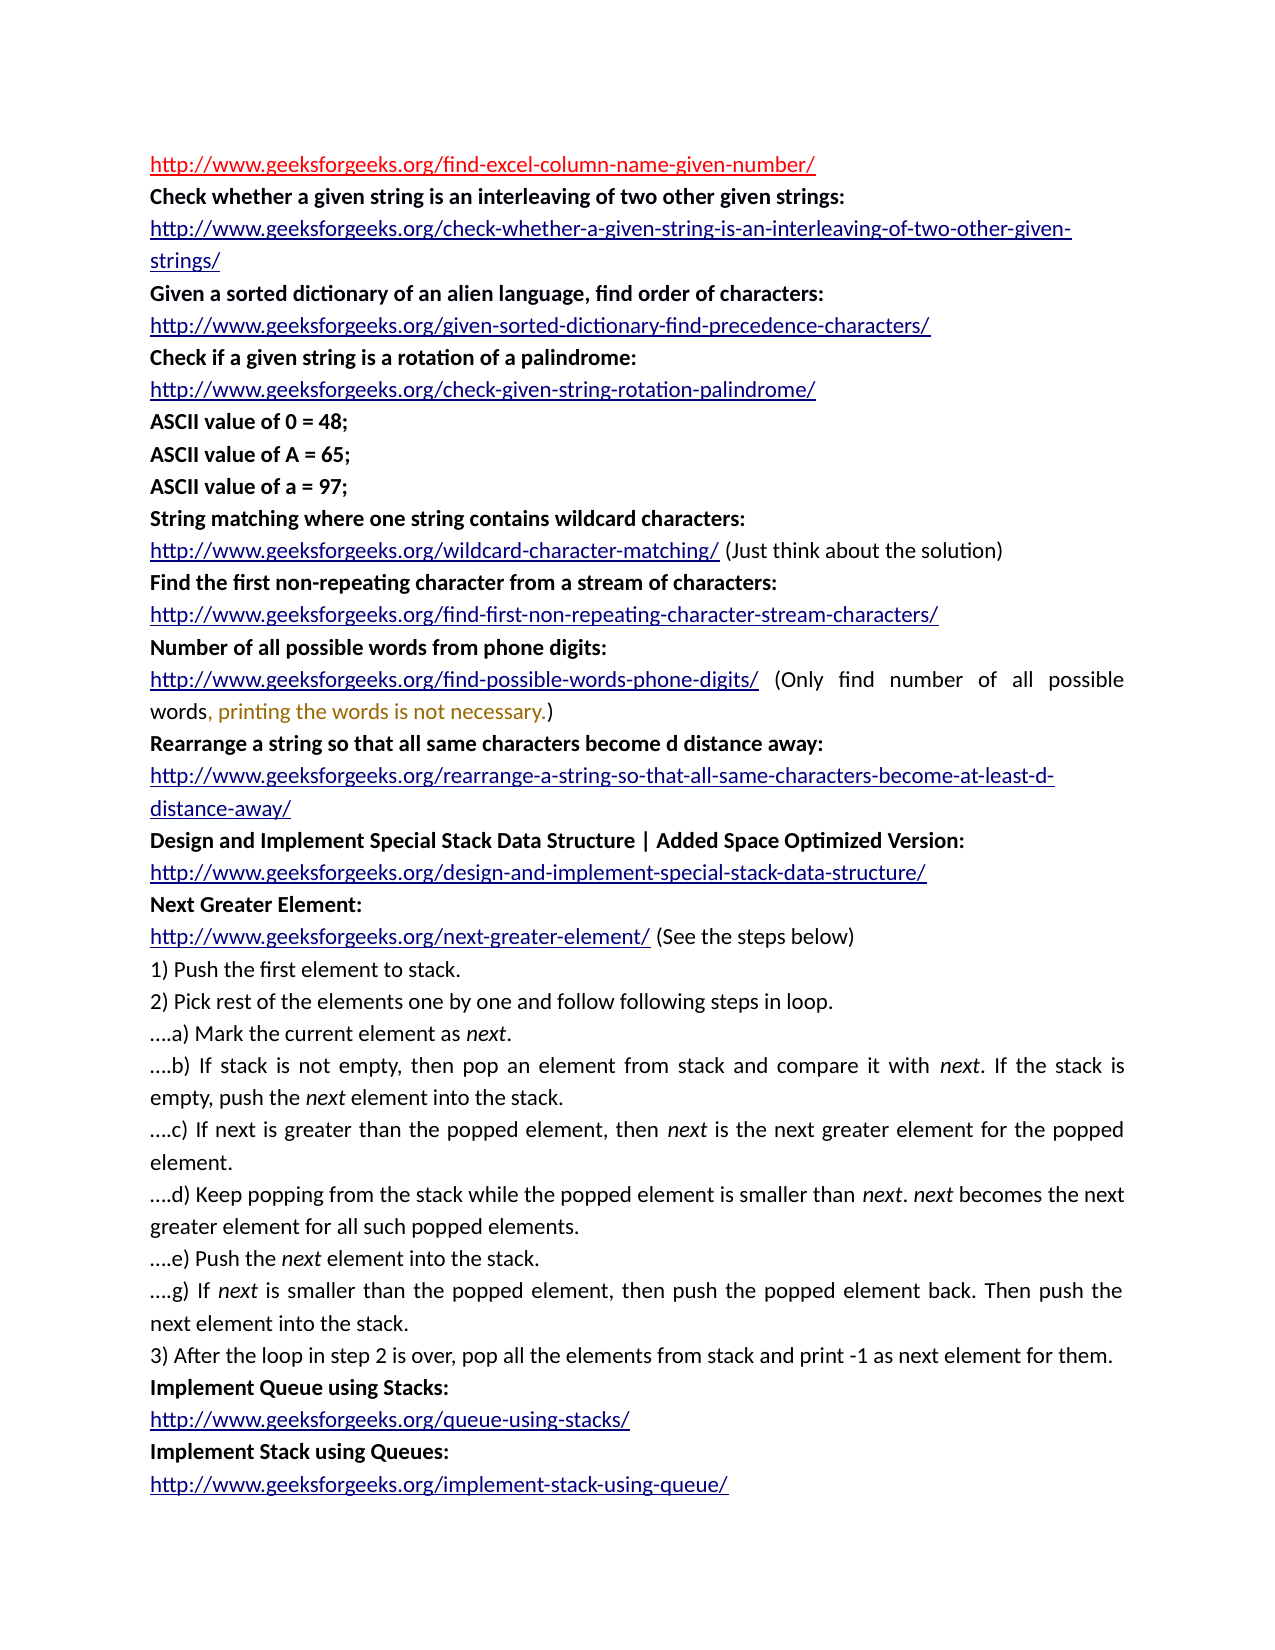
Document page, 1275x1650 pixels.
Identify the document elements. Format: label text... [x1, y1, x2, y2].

list 1) Push the first element to stack. [150, 955, 1125, 983]
list http://www.geeksforgeeks.org/find-possible-words-phone-digits/ (Only find number of all possible words, printing the words is not necessary.) [150, 665, 1125, 725]
list ….b) If stack is not empty, then pop an element from stack and compare it with next. If the stack is empty, push the next element into the stack. [150, 1051, 1125, 1111]
list Number of all possible words from phone digits: [150, 633, 1125, 661]
list 3) After the loop in step 2 is over, pop all the elements from stack and print -1 as next element for them. [150, 1341, 1125, 1369]
list http://www.geeksforgeeks.org/given-sorted-dictionary-find-precedence-characters/ [150, 311, 1125, 339]
list http://www.geeksforgeeks.org/rearrange-a-string-so-that-all-same-characters-become-at-least-d-distance-away/ [150, 762, 1125, 822]
list Implement Queue using Stacks: [150, 1373, 1125, 1401]
list Rearrange a string so that all same characters become d distance away: [150, 729, 1125, 757]
list Next Greater Element: [150, 890, 1125, 918]
list ….c) If next is greater than the popped element, then next is the next greater element for the popped element. [150, 1116, 1125, 1176]
list http://www.geeksforgeeks.org/queue-using-stacks/ [150, 1405, 1125, 1433]
list http://www.geeksforgeeks.org/find-first-non-repeating-character-stream-characters/ [150, 601, 1125, 629]
list ASCII value of 0 = 48; [150, 407, 1125, 436]
list 2) Pick rest of the elements one by one and follow following steps in loop. [150, 987, 1125, 1015]
list Check if a given string is a rotation of a palindrome: [150, 343, 1125, 371]
list ….a) Mark the current element as next. [150, 1019, 1125, 1047]
list http://www.geeksforgeeks.org/implement-stack-using-queue/ [150, 1470, 1125, 1498]
list ….e) Push the next element into the stack. [150, 1244, 1125, 1272]
list http://www.geeksforgeeks.org/wildcard-character-matching/ (Just think about the solution) [150, 536, 1125, 564]
list Implement Stack using Queues: [150, 1437, 1125, 1466]
list http://www.geeksforgeeks.org/check-given-string-rotation-palindrome/ [150, 375, 1125, 403]
list ….g) If next is smaller than the popped element, then push the popped element back. Then push the next element into the stack. [150, 1277, 1125, 1337]
list http://www.geeksforgeeks.org/next-greater-element/ (See the steps below) [150, 922, 1125, 951]
list Check whether a given string is an interleaving of two other given strings: [150, 182, 1125, 210]
list Find the first non-repeating character from a stream of characters: [150, 568, 1125, 596]
list ASCII value of a = 97; [150, 472, 1125, 500]
list String matching where one string contains wildcard characters: [150, 504, 1125, 532]
list Design and Implement Special Stack Data Structure | Added Space Optimized Version: [150, 826, 1125, 854]
list http://www.geeksforgeeks.org/find-excel-column-name-given-number/ [150, 150, 1125, 178]
list http://www.geeksforgeeks.org/check-whether-a-given-string-is-an-interleaving-of-two-other-given-strings/ [150, 214, 1125, 274]
list http://www.geeksforgeeks.org/design-and-implement-special-stack-data-structure/ [150, 858, 1125, 886]
list Given a sorted dictionary of an alien language, find order of characters: [150, 279, 1125, 307]
list ….d) Keep popping from the stack while the popped element is smaller than next. next becomes the next greater element for all such popped elements. [150, 1180, 1125, 1240]
list ASCII value of A = 65; [150, 440, 1125, 468]
